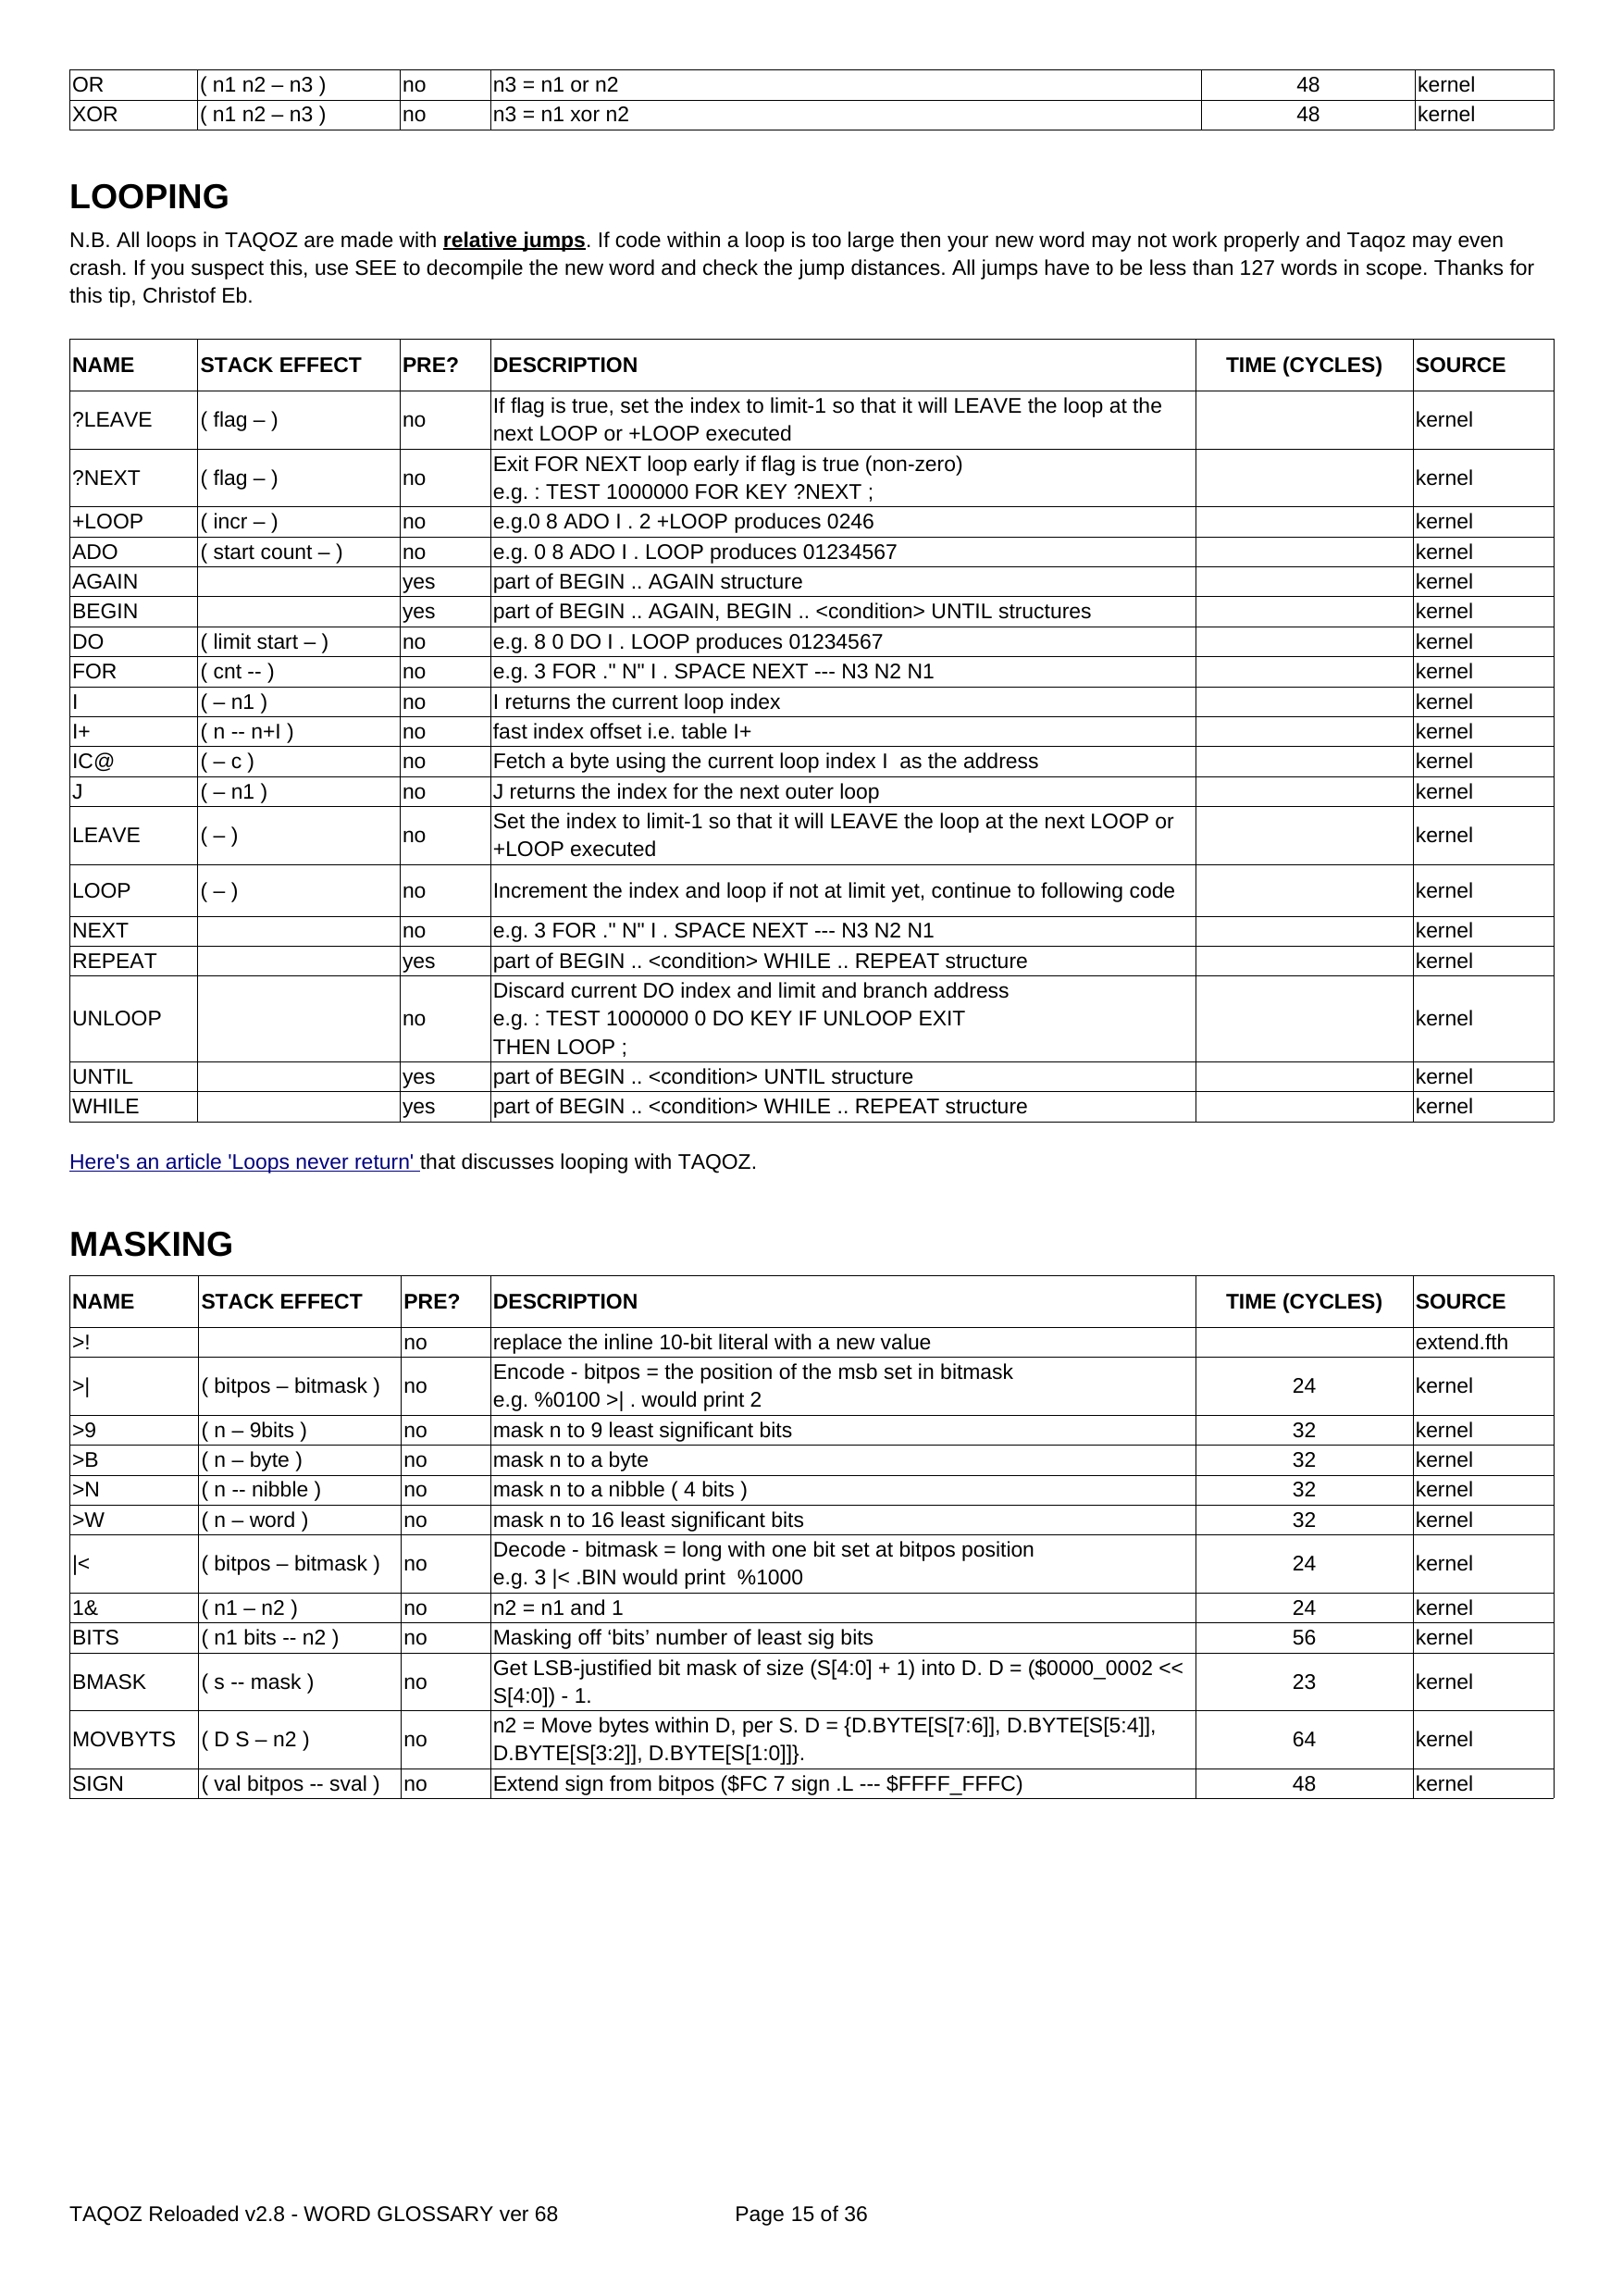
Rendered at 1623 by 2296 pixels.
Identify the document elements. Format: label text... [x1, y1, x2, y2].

table_cell n2 = n1 and 1 [491, 1594, 1196, 1622]
table_cell Get LSB-justified bit mask of size (S[4:0] + 1) into D. D = ($0000_0002 << S[4:0]) - 1. [491, 1654, 1196, 1710]
table_cell ADO [70, 538, 197, 566]
table_cell [1196, 865, 1413, 915]
table_cell ( – ) [198, 865, 400, 915]
table_cell ( n1 n2 – n3 ) [198, 101, 400, 130]
table_cell [1196, 567, 1413, 596]
table_cell >| [70, 1358, 198, 1415]
table_cell kernel [1414, 717, 1554, 746]
table_cell no [401, 688, 490, 716]
table_cell no [401, 391, 490, 449]
table_header DESCRIPTION [491, 340, 1196, 391]
table_cell >N [70, 1476, 198, 1505]
table_header STACK EFFECT [199, 1276, 401, 1327]
table_cell [199, 1328, 401, 1357]
table_cell e.g. 3 FOR ." N" I . SPACE NEXT --- N3 N2 N1 [491, 917, 1196, 946]
table_cell ( bitpos – bitmask ) [199, 1535, 401, 1593]
table_cell [198, 976, 400, 1061]
table_cell J returns the index for the next outer loop [491, 777, 1196, 806]
table_cell ( n – word ) [199, 1506, 401, 1534]
table_cell no [401, 657, 490, 687]
subtitle LOOPING [69, 176, 1554, 216]
table_cell kernel [1414, 917, 1554, 946]
table_cell 48 [1202, 70, 1415, 99]
table_cell kernel [1414, 1769, 1554, 1798]
table_cell no [401, 70, 490, 99]
table_cell fast index offset i.e. table I+ [491, 717, 1196, 746]
table_cell kernel [1414, 1506, 1554, 1534]
table_cell yes [401, 947, 490, 975]
table_cell [198, 947, 400, 975]
table_cell 32 [1196, 1506, 1413, 1534]
table_cell kernel [1414, 391, 1554, 449]
table_cell 32 [1196, 1416, 1413, 1445]
table_cell OR [70, 70, 197, 99]
table_cell no [401, 807, 490, 864]
table_cell ( cnt -- ) [198, 657, 400, 687]
table_header STACK EFFECT [198, 340, 400, 391]
table_cell ( – n1 ) [198, 777, 400, 806]
table_cell 32 [1196, 1476, 1413, 1505]
table_cell mask n to 16 least significant bits [491, 1506, 1196, 1534]
table_cell kernel [1414, 567, 1554, 596]
table_cell kernel [1414, 976, 1554, 1061]
table_cell [1196, 1328, 1413, 1357]
table_cell ( n1 n2 – n3 ) [198, 70, 400, 99]
table_cell kernel [1414, 1623, 1554, 1653]
table_cell yes [401, 1062, 490, 1091]
table_cell ?LEAVE [70, 391, 197, 449]
table_cell kernel [1416, 101, 1554, 130]
table_cell +LOOP [70, 507, 197, 536]
table_cell kernel [1414, 777, 1554, 806]
table_cell [1196, 917, 1413, 946]
table_cell kernel [1416, 70, 1554, 99]
table_header TIME (CYCLES) [1196, 340, 1413, 391]
table_cell no [402, 1476, 490, 1505]
table_cell yes [401, 1092, 490, 1122]
table_cell e.g. 0 8 ADO I . LOOP produces 01234567 [491, 538, 1196, 566]
table_cell mask n to 9 least significant bits [491, 1416, 1196, 1445]
table_cell WHILE [70, 1092, 197, 1122]
table_cell kernel [1414, 1476, 1554, 1505]
table_cell mask n to a nibble ( 4 bits ) [491, 1476, 1196, 1505]
table_cell [1196, 747, 1413, 776]
table_cell 48 [1196, 1769, 1413, 1798]
table_cell no [402, 1623, 490, 1653]
table_cell [1196, 597, 1413, 627]
table_header NAME [70, 340, 197, 391]
table_cell >B [70, 1446, 198, 1474]
table_cell part of BEGIN .. <condition> WHILE .. REPEAT structure [491, 947, 1196, 975]
table_cell kernel [1414, 1535, 1554, 1593]
table_cell no [401, 747, 490, 776]
table_cell I+ [70, 717, 197, 746]
table_cell e.g. 8 0 DO I . LOOP produces 01234567 [491, 627, 1196, 656]
table_cell BMASK [70, 1654, 198, 1710]
table_cell ( flag – ) [198, 391, 400, 449]
table_cell no [401, 717, 490, 746]
table_cell no [401, 865, 490, 915]
table_cell Set the index to limit-1 so that it will LEAVE the loop at the next LOOP or +LOOP executed [491, 807, 1196, 864]
table_cell [198, 1062, 400, 1091]
table_cell kernel [1414, 1594, 1554, 1622]
table_cell [1196, 717, 1413, 746]
table_cell BITS [70, 1623, 198, 1653]
table_cell 32 [1196, 1446, 1413, 1474]
table_cell kernel [1414, 507, 1554, 536]
table_cell e.g. 3 FOR ." N" I . SPACE NEXT --- N3 N2 N1 [491, 657, 1196, 687]
table_cell [198, 917, 400, 946]
table_cell [1196, 807, 1413, 864]
table_cell Encode - bitpos = the position of the msb set in bitmask e.g. %0100 >| . would print 2 [491, 1358, 1196, 1415]
table_cell Fetch a byte using the current loop index I as the address [491, 747, 1196, 776]
table_cell ( n – byte ) [199, 1446, 401, 1474]
table_cell DO [70, 627, 197, 656]
table_cell kernel [1414, 1711, 1554, 1769]
table_cell no [401, 101, 490, 130]
table_header TIME (CYCLES) [1196, 1276, 1413, 1327]
table_cell ( n -- nibble ) [199, 1476, 401, 1505]
table_cell >! [70, 1328, 198, 1357]
table_cell I [70, 688, 197, 716]
table_cell mask n to a byte [491, 1446, 1196, 1474]
table_cell part of BEGIN .. <condition> WHILE .. REPEAT structure [491, 1092, 1196, 1122]
table_cell XOR [70, 101, 197, 130]
table_cell kernel [1414, 538, 1554, 566]
table_cell ( limit start – ) [198, 627, 400, 656]
table_cell [198, 567, 400, 596]
table_cell no [402, 1328, 490, 1357]
table_cell LOOP [70, 865, 197, 915]
table_cell [1196, 627, 1413, 656]
table_cell part of BEGIN .. <condition> UNTIL structure [491, 1062, 1196, 1091]
table_cell e.g.0 8 ADO I . 2 +LOOP produces 0246 [491, 507, 1196, 536]
table_cell no [401, 627, 490, 656]
table_cell [1196, 688, 1413, 716]
table_cell kernel [1414, 627, 1554, 656]
table_cell 23 [1196, 1654, 1413, 1710]
table_cell kernel [1414, 947, 1554, 975]
table_cell no [401, 777, 490, 806]
table_cell replace the inline 10-bit literal with a new value [491, 1328, 1196, 1357]
text N.B. All loops in TAQOZ are made with relative jumps. If code within a loop is too large then your new word may not work properly and Taqoz may even crash. If you suspect this, use SEE to decompile the new word and check the jump distances. All jumps have to be less than 127 words in scope. Thanks for this tip, Christof Eb. [69, 228, 1554, 307]
subtitle MASKING [69, 1223, 1554, 1263]
table_cell [1196, 1092, 1413, 1122]
table_cell [1196, 657, 1413, 687]
table_cell 1& [70, 1594, 198, 1622]
table_cell ( flag – ) [198, 450, 400, 506]
table_cell kernel [1414, 1062, 1554, 1091]
table_cell kernel [1414, 807, 1554, 864]
table_cell ( D S – n2 ) [199, 1711, 401, 1769]
table_cell ?NEXT [70, 450, 197, 506]
table_cell Discard current DO index and limit and branch address e.g. : TEST 1000000 0 DO KEY IF UNLOOP EXIT THEN LOOP ; [491, 976, 1196, 1061]
table_cell REPEAT [70, 947, 197, 975]
table_cell kernel [1414, 450, 1554, 506]
table_cell [1196, 538, 1413, 566]
table_cell kernel [1414, 1092, 1554, 1122]
table_header NAME [70, 1276, 198, 1327]
table_cell no [402, 1535, 490, 1593]
table_cell ( – ) [198, 807, 400, 864]
table_cell no [402, 1358, 490, 1415]
text Here's an article 'Loops never return' that discusses looping with TAQOZ. [69, 1149, 1554, 1173]
table_cell SIGN [70, 1769, 198, 1798]
table_cell no [402, 1446, 490, 1474]
table_cell >W [70, 1506, 198, 1534]
table_cell UNLOOP [70, 976, 197, 1061]
table_cell ( n – 9bits ) [199, 1416, 401, 1445]
table_cell If flag is true, set the index to limit-1 so that it will LEAVE the loop at the next LOOP or +LOOP executed [491, 391, 1196, 449]
table_cell [1196, 391, 1413, 449]
table_cell Increment the index and loop if not at limit yet, continue to following code [491, 865, 1196, 915]
table_cell >9 [70, 1416, 198, 1445]
table_cell 24 [1196, 1594, 1413, 1622]
table_header PRE? [401, 340, 490, 391]
table_cell no [402, 1594, 490, 1622]
table_cell ( start count – ) [198, 538, 400, 566]
table_cell NEXT [70, 917, 197, 946]
table_cell ( n1 – n2 ) [199, 1594, 401, 1622]
table_cell no [402, 1711, 490, 1769]
table_cell [198, 597, 400, 627]
table_cell n2 = Move bytes within D, per S. D = {D.BYTE[S[7:6]], D.BYTE[S[5:4]], D.BYTE[S[3:2]], D.BYTE[S[1:0]]}. [491, 1711, 1196, 1769]
table_cell ( n -- n+I ) [198, 717, 400, 746]
table_header DESCRIPTION [491, 1276, 1196, 1327]
table_cell yes [401, 597, 490, 627]
table_cell no [402, 1769, 490, 1798]
table_cell ( bitpos – bitmask ) [199, 1358, 401, 1415]
table_cell [1196, 1062, 1413, 1091]
table_cell FOR [70, 657, 197, 687]
table_cell kernel [1414, 1446, 1554, 1474]
table_cell ( val bitpos -- sval ) [199, 1769, 401, 1798]
table_cell Exit FOR NEXT loop early if flag is true (non-zero) e.g. : TEST 1000000 FOR KEY ?NEXT ; [491, 450, 1196, 506]
table_cell |< [70, 1535, 198, 1593]
table_cell [1196, 947, 1413, 975]
table_header PRE? [402, 1276, 490, 1327]
table_cell J [70, 777, 197, 806]
table_cell ( – n1 ) [198, 688, 400, 716]
table_cell Decode - bitmask = long with one bit set at bitpos position e.g. 3 |< .BIN would print %1000 [491, 1535, 1196, 1593]
table_cell kernel [1414, 657, 1554, 687]
table_cell LEAVE [70, 807, 197, 864]
table_cell [1196, 450, 1413, 506]
table_cell ( – c ) [198, 747, 400, 776]
table_cell 48 [1202, 101, 1415, 130]
table_cell no [402, 1654, 490, 1710]
table_cell kernel [1414, 597, 1554, 627]
table_cell kernel [1414, 1654, 1554, 1710]
table_cell 24 [1196, 1535, 1413, 1593]
table_cell kernel [1414, 1416, 1554, 1445]
table_cell no [401, 507, 490, 536]
table_cell IC@ [70, 747, 197, 776]
table_cell I returns the current loop index [491, 688, 1196, 716]
table_cell no [401, 976, 490, 1061]
table_cell part of BEGIN .. AGAIN structure [491, 567, 1196, 596]
table_cell kernel [1414, 865, 1554, 915]
table_cell Extend sign from bitpos ($FC 7 sign .L --- $FFFF_FFFC) [491, 1769, 1196, 1798]
table_cell 64 [1196, 1711, 1413, 1769]
table_cell MOVBYTS [70, 1711, 198, 1769]
table_cell 24 [1196, 1358, 1413, 1415]
table_header SOURCE [1414, 340, 1554, 391]
table_cell UNTIL [70, 1062, 197, 1091]
table_cell 56 [1196, 1623, 1413, 1653]
table_cell yes [401, 567, 490, 596]
table_cell no [401, 917, 490, 946]
table_cell extend.fth [1414, 1328, 1554, 1357]
table_cell part of BEGIN .. AGAIN, BEGIN .. <condition> UNTIL structures [491, 597, 1196, 627]
table_cell no [402, 1416, 490, 1445]
table_cell no [402, 1506, 490, 1534]
table_cell no [401, 450, 490, 506]
table_cell [1196, 777, 1413, 806]
table_cell no [401, 538, 490, 566]
table_cell kernel [1414, 1358, 1554, 1415]
table_cell kernel [1414, 688, 1554, 716]
table_cell Masking off ‘bits’ number of least sig bits [491, 1623, 1196, 1653]
table_cell [1196, 976, 1413, 1061]
table_cell n3 = n1 or n2 [491, 70, 1201, 99]
table_cell ( s -- mask ) [199, 1654, 401, 1710]
table_cell BEGIN [70, 597, 197, 627]
table_cell n3 = n1 xor n2 [491, 101, 1201, 130]
table_cell [1196, 507, 1413, 536]
table_cell kernel [1414, 747, 1554, 776]
table_cell AGAIN [70, 567, 197, 596]
table_cell [198, 1092, 400, 1122]
table_header SOURCE [1414, 1276, 1554, 1327]
table_cell ( n1 bits -- n2 ) [199, 1623, 401, 1653]
table_cell ( incr – ) [198, 507, 400, 536]
